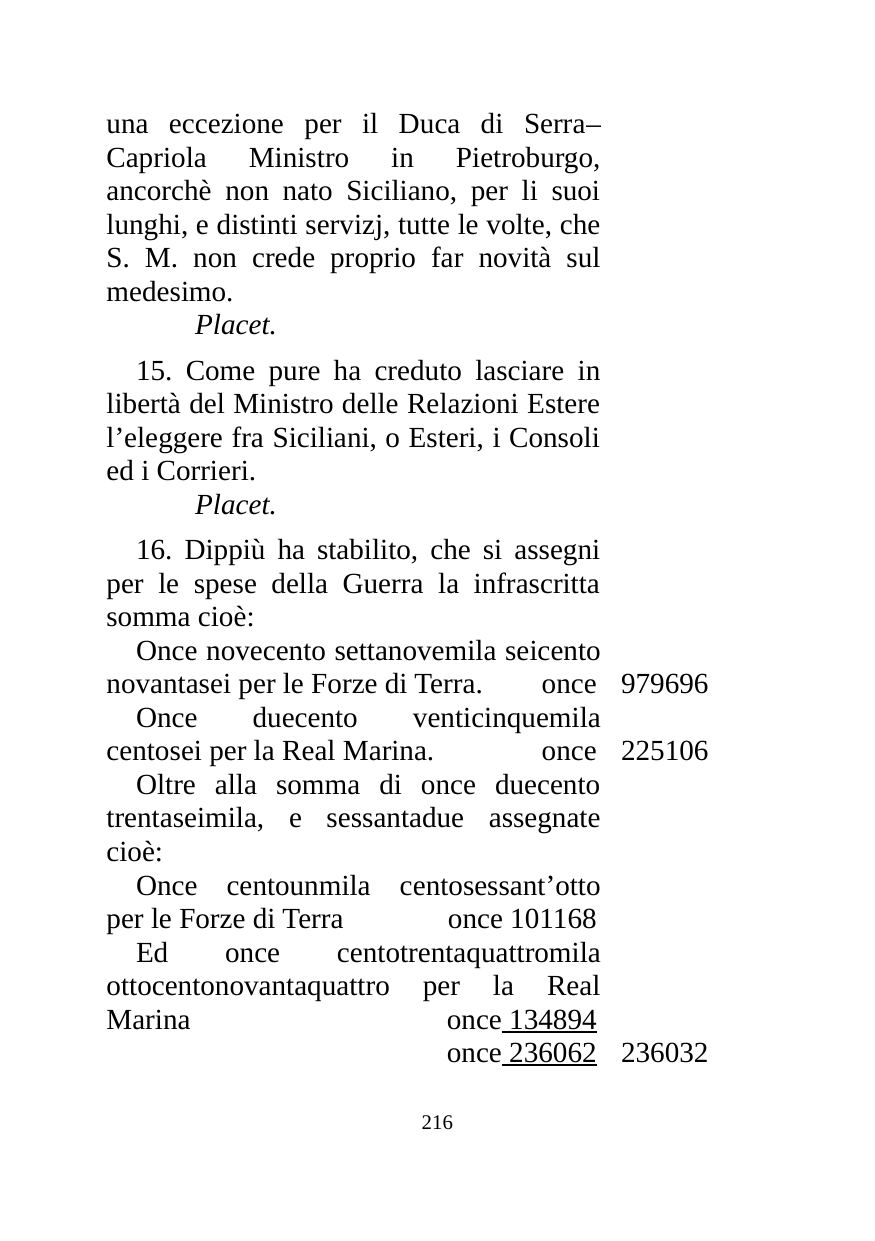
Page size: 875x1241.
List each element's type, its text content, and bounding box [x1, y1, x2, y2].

table_cell 225106 [601, 700, 767, 767]
table_cell 979696 [601, 633, 767, 700]
table_cell Once duecento venticinquemila centosei per la Real Marina. once [106, 700, 601, 767]
table_cell [601, 868, 767, 935]
table_cell una eccezione per il Duca di Serra–Capriola Ministro in Pietroburgo, ancorchè non nato Siciliano, per li suoi lunghi, e distinti servizj, tutte le volte, che S. M. non crede proprio far novità sul medesimo. Placet. [106, 106, 601, 353]
table_cell [601, 532, 767, 633]
table_cell [601, 106, 767, 353]
table_cell Once novecento settanovemila seicento novantasei per le Forze di Terra. once [106, 633, 601, 700]
table_cell [601, 935, 767, 1035]
table_cell [601, 353, 767, 532]
table_cell Once centounmila centosessant’otto per le Forze di Terra once 101168 [106, 868, 601, 935]
table_cell 15. Come pure ha creduto lasciare in libertà del Ministro delle Relazioni Estere l’eleggere fra Siciliani, o Esteri, i Consoli ed i Corrieri. Placet. [106, 353, 601, 532]
table_cell Oltre alla somma di once duecento trentaseimila, e sessantadue assegnate cioè: [106, 767, 601, 868]
table_cell once 236062 [106, 1035, 601, 1069]
table_cell 16. Dippiù ha stabilito, che si assegni per le spese della Guerra la infrascritta somma cioè: [106, 532, 601, 633]
table_cell 236032 [601, 1035, 767, 1069]
table_cell Ed once centotrentaquattromila ottocentonovantaquattro per la Real Marina once 134894 [106, 935, 601, 1035]
table_cell [601, 767, 767, 868]
